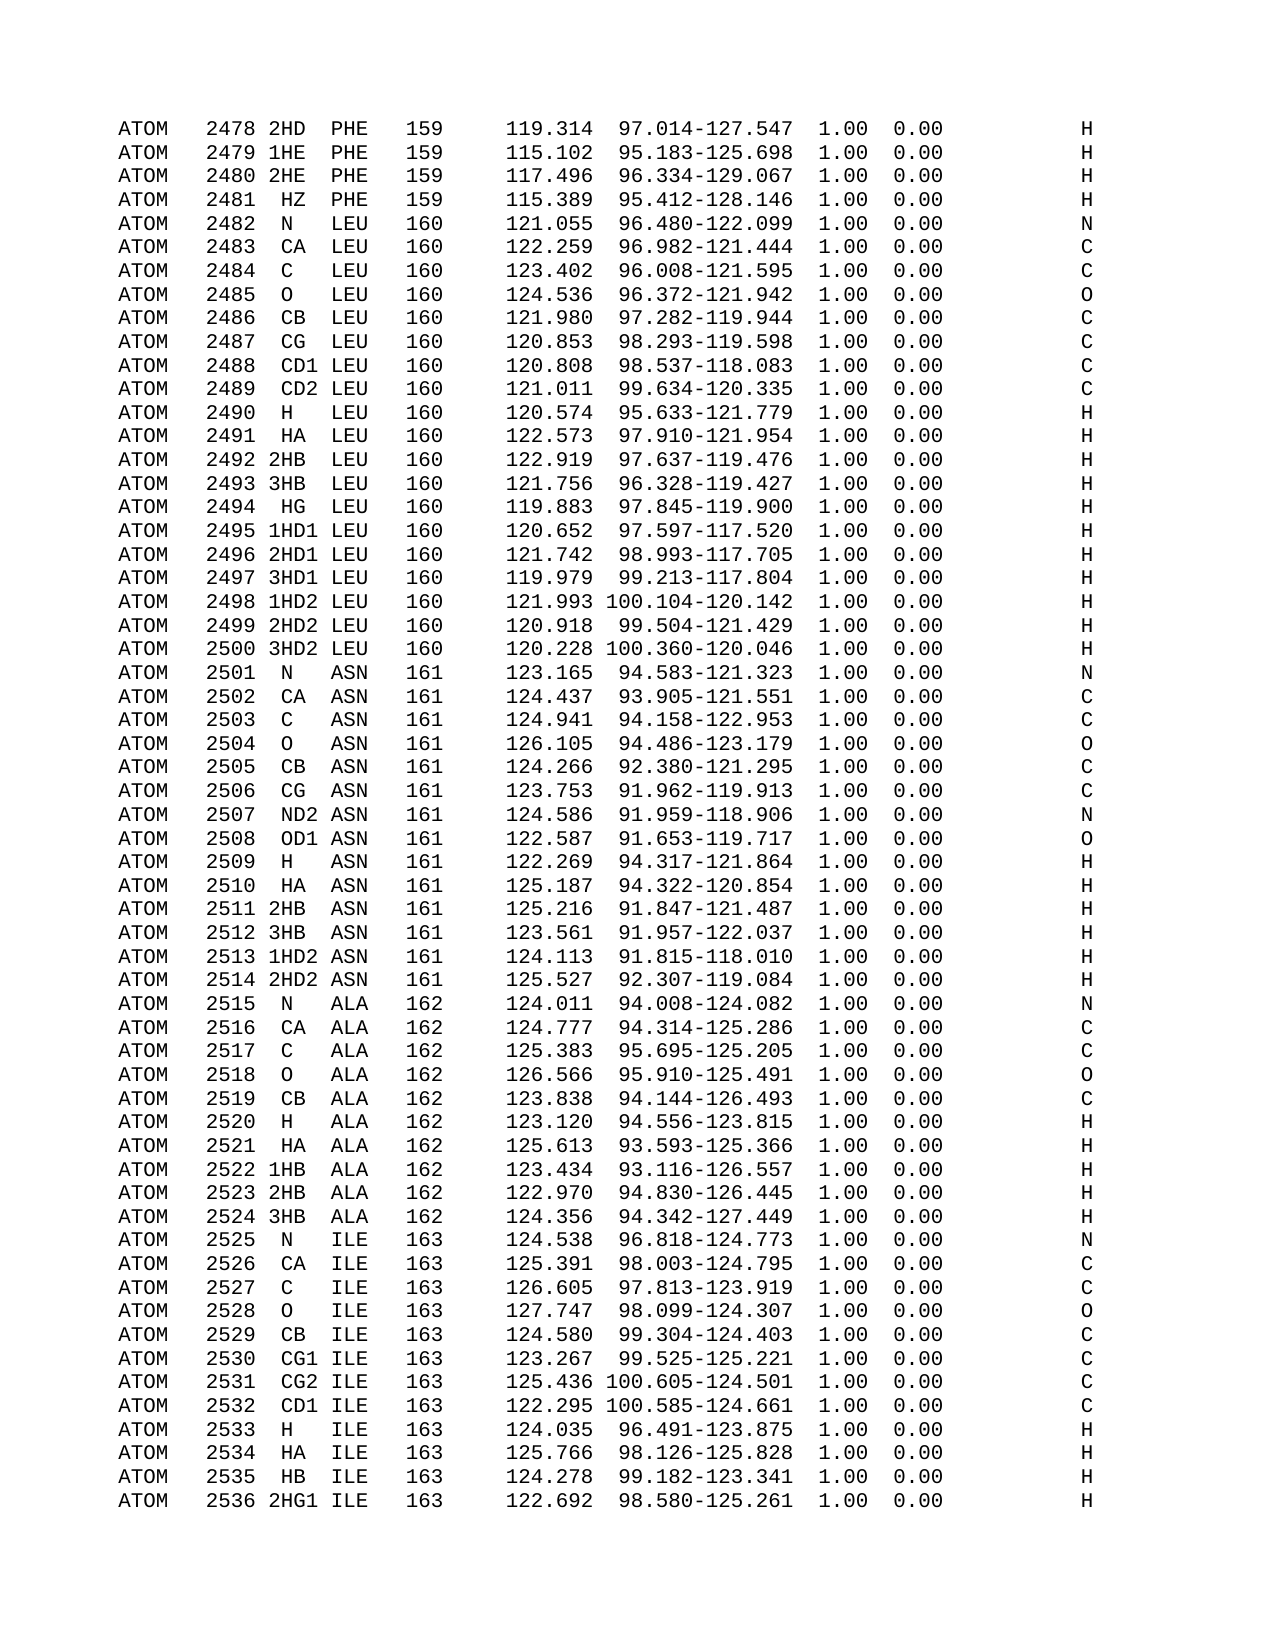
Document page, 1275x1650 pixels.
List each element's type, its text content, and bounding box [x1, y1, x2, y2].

text ATOM 2483 CA LEU 160 122.259 96.982-121.444 1.00 0.00 C [118, 236, 1157, 260]
text ATOM 2527 C ILE 163 126.605 97.813-123.919 1.00 0.00 C [118, 1277, 1157, 1300]
text ATOM 2511 2HB ASN 161 125.216 91.847-121.487 1.00 0.00 H [118, 898, 1157, 922]
text ATOM 2503 C ASN 161 124.941 94.158-122.953 1.00 0.00 C [118, 709, 1157, 733]
text ATOM 2491 HA LEU 160 122.573 97.910-121.954 1.00 0.00 H [118, 426, 1157, 449]
text ATOM 2492 2HB LEU 160 122.919 97.637-119.476 1.00 0.00 H [118, 449, 1157, 473]
text ATOM 2480 2HE PHE 159 117.496 96.334-129.067 1.00 0.00 H [118, 165, 1157, 189]
text ATOM 2498 1HD2 LEU 160 121.993 100.104-120.142 1.00 0.00 H [118, 591, 1157, 615]
text ATOM 2495 1HD1 LEU 160 120.652 97.597-117.520 1.00 0.00 H [118, 520, 1157, 544]
text ATOM 2508 OD1 ASN 161 122.587 91.653-119.717 1.00 0.00 O [118, 827, 1157, 851]
text ATOM 2513 1HD2 ASN 161 124.113 91.815-118.010 1.00 0.00 H [118, 946, 1157, 969]
text ATOM 2494 HG LEU 160 119.883 97.845-119.900 1.00 0.00 H [118, 496, 1157, 520]
text ATOM 2489 CD2 LEU 160 121.011 99.634-120.335 1.00 0.00 C [118, 378, 1157, 402]
text ATOM 2518 O ALA 162 126.566 95.910-125.491 1.00 0.00 O [118, 1064, 1157, 1088]
text ATOM 2532 CD1 ILE 163 122.295 100.585-124.661 1.00 0.00 C [118, 1395, 1157, 1419]
text ATOM 2516 CA ALA 162 124.777 94.314-125.286 1.00 0.00 C [118, 1017, 1157, 1040]
text ATOM 2514 2HD2 ASN 161 125.527 92.307-119.084 1.00 0.00 H [118, 969, 1157, 993]
text ATOM 2490 H LEU 160 120.574 95.633-121.779 1.00 0.00 H [118, 402, 1157, 426]
text ATOM 2531 CG2 ILE 163 125.436 100.605-124.501 1.00 0.00 C [118, 1371, 1157, 1395]
text ATOM 2505 CB ASN 161 124.266 92.380-121.295 1.00 0.00 C [118, 757, 1157, 780]
text ATOM 2529 CB ILE 163 124.580 99.304-124.403 1.00 0.00 C [118, 1324, 1157, 1348]
text ATOM 2506 CG ASN 161 123.753 91.962-119.913 1.00 0.00 C [118, 780, 1157, 804]
text ATOM 2482 N LEU 160 121.055 96.480-122.099 1.00 0.00 N [118, 213, 1157, 236]
text ATOM 2493 3HB LEU 160 121.756 96.328-119.427 1.00 0.00 H [118, 473, 1157, 496]
text ATOM 2526 CA ILE 163 125.391 98.003-124.795 1.00 0.00 C [118, 1253, 1157, 1277]
text ATOM 2486 CB LEU 160 121.980 97.282-119.944 1.00 0.00 C [118, 307, 1157, 331]
text ATOM 2525 N ILE 163 124.538 96.818-124.773 1.00 0.00 N [118, 1229, 1157, 1253]
text ATOM 2496 2HD1 LEU 160 121.742 98.993-117.705 1.00 0.00 H [118, 544, 1157, 567]
text ATOM 2481 HZ PHE 159 115.389 95.412-128.146 1.00 0.00 H [118, 189, 1157, 213]
text ATOM 2520 H ALA 162 123.120 94.556-123.815 1.00 0.00 H [118, 1111, 1157, 1135]
text ATOM 2497 3HD1 LEU 160 119.979 99.213-117.804 1.00 0.00 H [118, 567, 1157, 591]
text ATOM 2535 HB ILE 163 124.278 99.182-123.341 1.00 0.00 H [118, 1466, 1157, 1489]
text ATOM 2510 HA ASN 161 125.187 94.322-120.854 1.00 0.00 H [118, 875, 1157, 898]
text ATOM 2507 ND2 ASN 161 124.586 91.959-118.906 1.00 0.00 N [118, 804, 1157, 827]
text ATOM 2536 2HG1 ILE 163 122.692 98.580-125.261 1.00 0.00 H [118, 1489, 1157, 1513]
text ATOM 2488 CD1 LEU 160 120.808 98.537-118.083 1.00 0.00 C [118, 354, 1157, 378]
text ATOM 2487 CG LEU 160 120.853 98.293-119.598 1.00 0.00 C [118, 331, 1157, 354]
text ATOM 2521 HA ALA 162 125.613 93.593-125.366 1.00 0.00 H [118, 1135, 1157, 1158]
text ATOM 2479 1HE PHE 159 115.102 95.183-125.698 1.00 0.00 H [118, 142, 1157, 165]
text ATOM 2517 C ALA 162 125.383 95.695-125.205 1.00 0.00 C [118, 1040, 1157, 1064]
text ATOM 2528 O ILE 163 127.747 98.099-124.307 1.00 0.00 O [118, 1300, 1157, 1324]
text ATOM 2533 H ILE 163 124.035 96.491-123.875 1.00 0.00 H [118, 1419, 1157, 1442]
text ATOM 2504 O ASN 161 126.105 94.486-123.179 1.00 0.00 O [118, 733, 1157, 757]
text ATOM 2512 3HB ASN 161 123.561 91.957-122.037 1.00 0.00 H [118, 922, 1157, 946]
text ATOM 2484 C LEU 160 123.402 96.008-121.595 1.00 0.00 C [118, 260, 1157, 284]
text ATOM 2478 2HD PHE 159 119.314 97.014-127.547 1.00 0.00 H [118, 118, 1157, 142]
text ATOM 2502 CA ASN 161 124.437 93.905-121.551 1.00 0.00 C [118, 686, 1157, 709]
text ATOM 2515 N ALA 162 124.011 94.008-124.082 1.00 0.00 N [118, 993, 1157, 1017]
text ATOM 2530 CG1 ILE 163 123.267 99.525-125.221 1.00 0.00 C [118, 1348, 1157, 1371]
text ATOM 2501 N ASN 161 123.165 94.583-121.323 1.00 0.00 N [118, 662, 1157, 686]
text ATOM 2485 O LEU 160 124.536 96.372-121.942 1.00 0.00 O [118, 284, 1157, 307]
text ATOM 2534 HA ILE 163 125.766 98.126-125.828 1.00 0.00 H [118, 1442, 1157, 1466]
text ATOM 2509 H ASN 161 122.269 94.317-121.864 1.00 0.00 H [118, 851, 1157, 875]
text ATOM 2522 1HB ALA 162 123.434 93.116-126.557 1.00 0.00 H [118, 1158, 1157, 1182]
text ATOM 2519 CB ALA 162 123.838 94.144-126.493 1.00 0.00 C [118, 1088, 1157, 1111]
text ATOM 2524 3HB ALA 162 124.356 94.342-127.449 1.00 0.00 H [118, 1206, 1157, 1229]
text ATOM 2499 2HD2 LEU 160 120.918 99.504-121.429 1.00 0.00 H [118, 615, 1157, 638]
text ATOM 2500 3HD2 LEU 160 120.228 100.360-120.046 1.00 0.00 H [118, 638, 1157, 662]
text ATOM 2523 2HB ALA 162 122.970 94.830-126.445 1.00 0.00 H [118, 1182, 1157, 1206]
